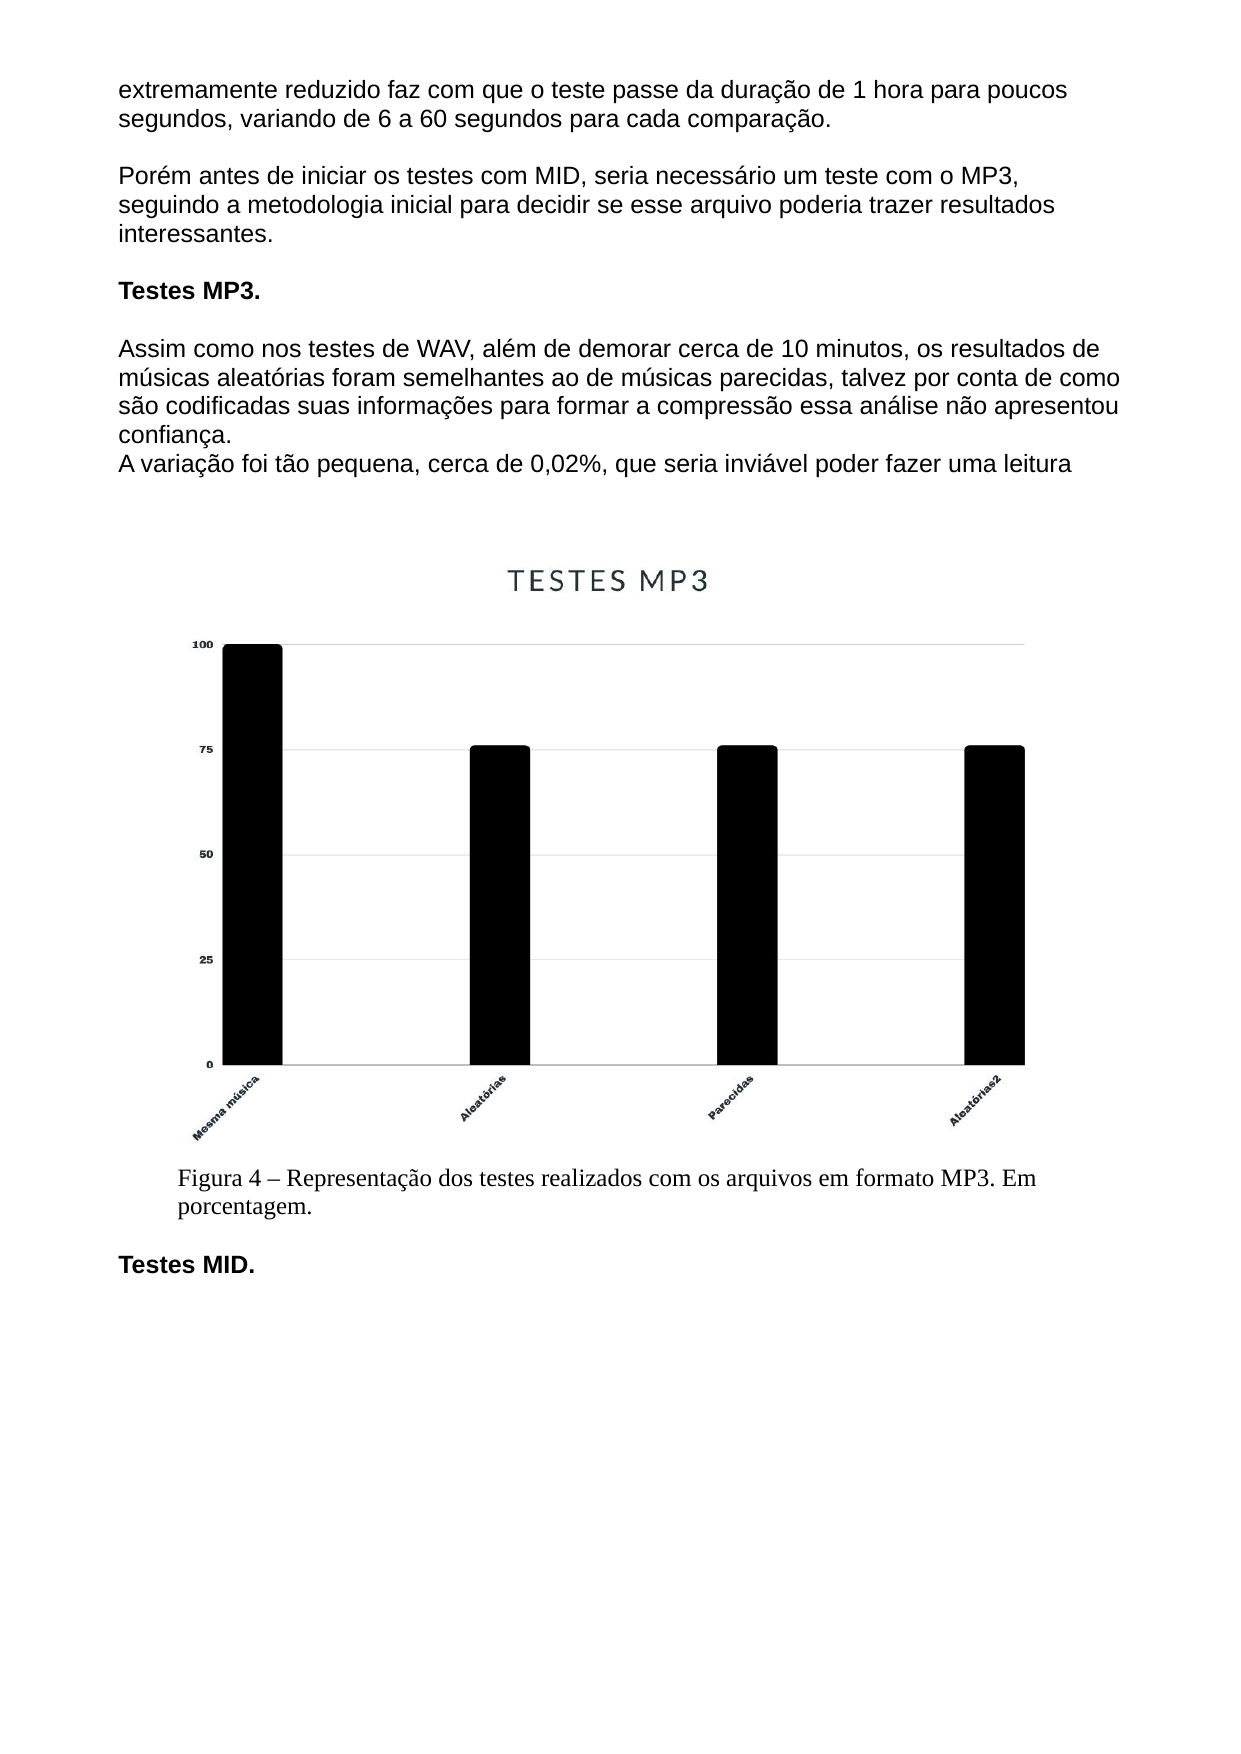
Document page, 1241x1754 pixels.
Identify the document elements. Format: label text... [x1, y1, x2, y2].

text A variação foi tão pequena, cerca de 0,02%, que seria inviável poder fazer uma leitura [118, 449, 1122, 477]
text Assim como nos testes de WAV, além de demorar cerca de 10 minutos, os resultados de músicas aleatórias foram semelhantes ao de músicas parecidas, talvez por conta de como são codificadas suas informações para formar a compressão essa análise não apresentou confiança. [118, 334, 1122, 449]
text extremamente reduzido faz com que o teste passe da duração de 1 hora para poucos segundos, variando de 6 a 60 segundos para cada comparação. [118, 75, 1122, 132]
text Testes MP3. [118, 276, 1122, 305]
text Testes MID. [118, 1249, 1122, 1278]
text Porém antes de iniciar os testes com MID, seria necessário um teste com o MP3, seguindo a metodologia inicial para decidir se esse arquivo poderia trazer resultados interessantes. [118, 161, 1122, 247]
picture [188, 534, 1026, 1163]
text Figura 4 – Representação dos testes realizados com os arquivos em formato MP3. Em porcentagem. [177, 506, 1063, 1220]
